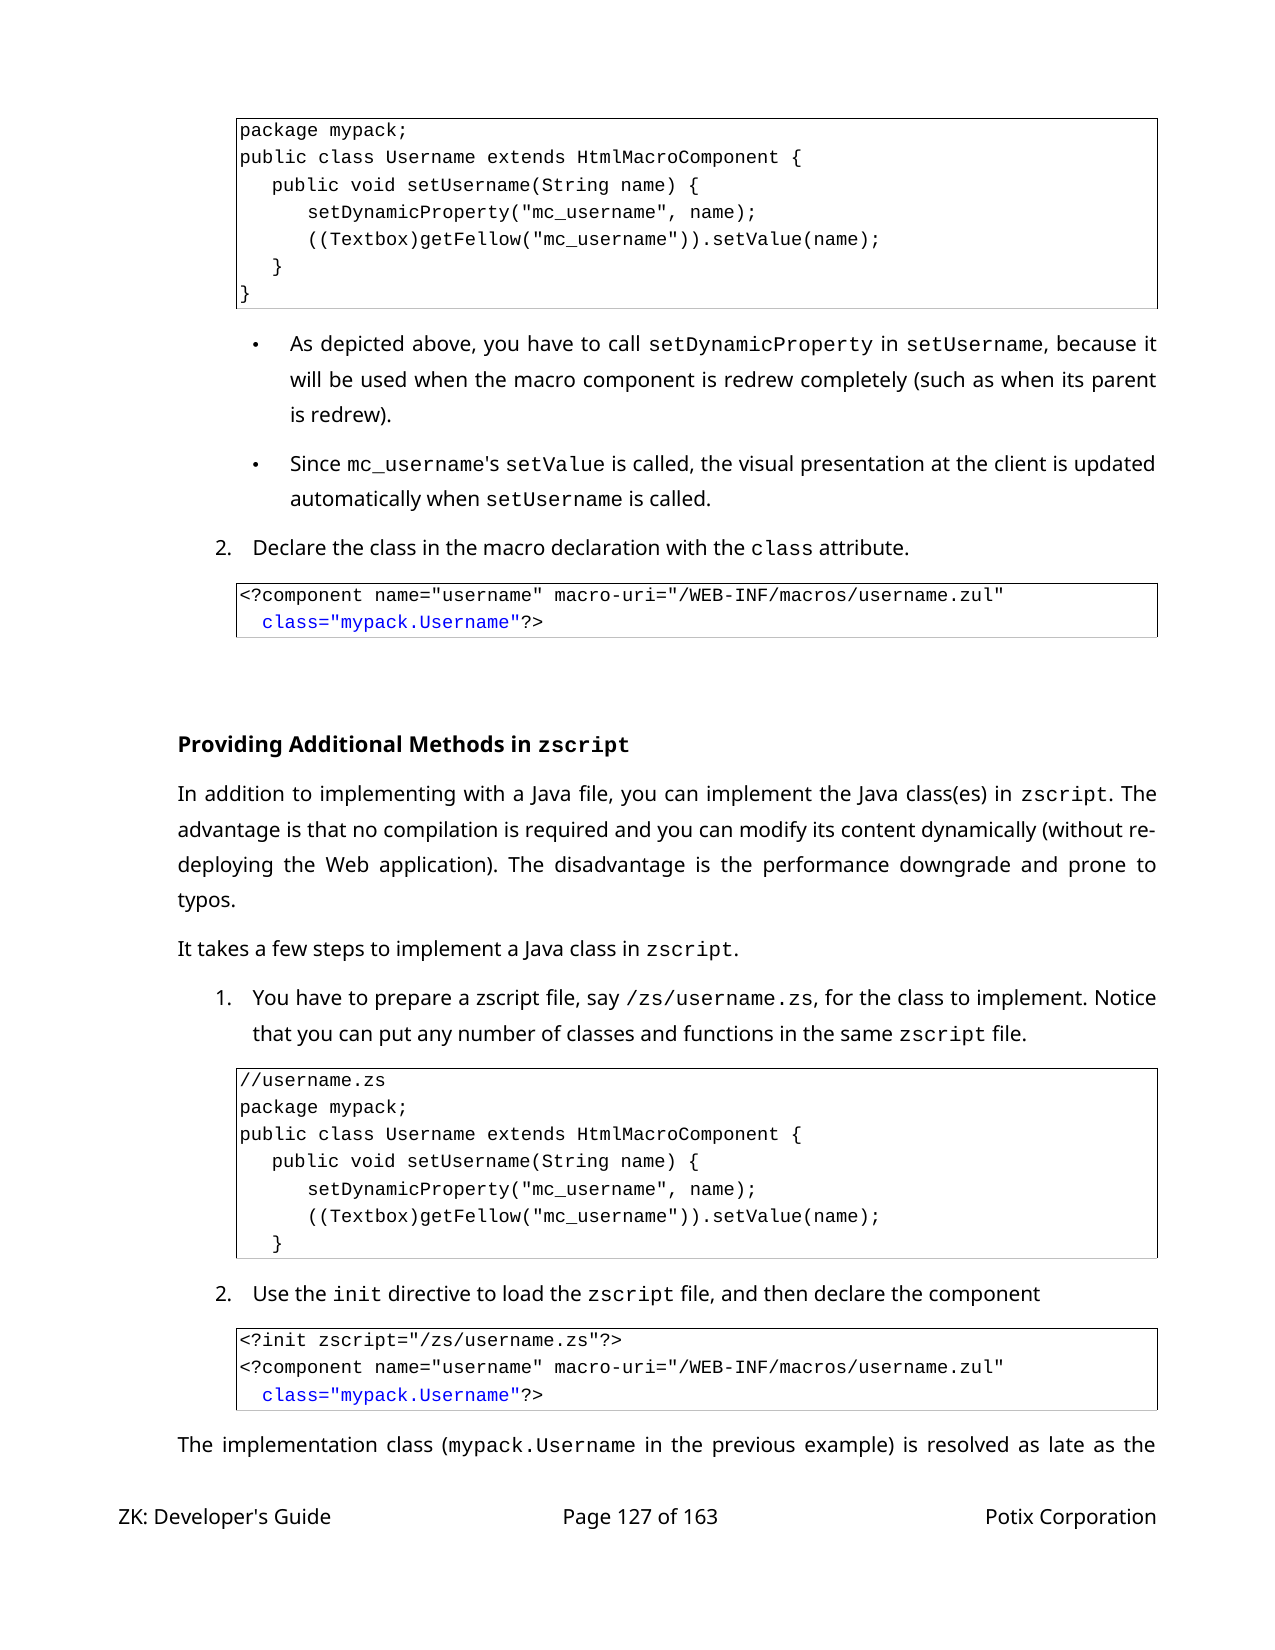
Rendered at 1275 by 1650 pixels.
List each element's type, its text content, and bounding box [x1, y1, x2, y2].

text It takes a few steps to implement a Java class in zscript. [177, 934, 1157, 962]
text } [237, 281, 1157, 308]
text package mypack; [237, 1095, 1157, 1119]
subtitle Providing Additional Methods in zscript [177, 728, 1157, 758]
text } [237, 254, 1157, 278]
text ((Textbox)getFellow("mc_username")).setValue(name); [237, 1204, 1157, 1228]
text In addition to implementing with a Java file, you can implement the Java class(es) in zscript. The advantage is that no compilation is required and you can modify its content dynamically (without re-deploying the Web application). The disadvantage is the performance downgrade and prone to typos. [177, 779, 1157, 913]
text class="mypack.Username"?> [237, 1382, 1157, 1410]
text ((Textbox)getFellow("mc_username")).setValue(name); [237, 227, 1157, 251]
text //username.zs [237, 1069, 1157, 1092]
list Use the init directive to load the zscript file, and then declare the component [215, 1279, 1157, 1307]
text <?component name="username" macro-uri="/WEB-INF/macros/username.zul" [237, 1355, 1157, 1379]
list Since mc_username's setValue is called, the visual presentation at the client is updated automatically when setUsername is called. [252, 449, 1157, 513]
text setDynamicProperty("mc_username", name); [237, 200, 1157, 224]
text class="mypack.Username"?> [237, 610, 1157, 637]
list As depicted above, you have to call setDynamicProperty in setUsername, because it will be used when the macro component is redrew completely (such as when its parent is redrew). [252, 329, 1157, 428]
text } [237, 1231, 1157, 1258]
text <?component name="username" macro-uri="/WEB-INF/macros/username.zul" [237, 584, 1157, 607]
text public class Username extends HtmlMacroComponent { [237, 145, 1157, 169]
list Declare the class in the macro declaration with the class attribute. [215, 533, 1157, 562]
text The implementation class (mypack.Username in the previous example) is resolved as late as the [177, 1430, 1157, 1459]
list You have to prepare a zscript file, say /zs/username.zs, for the class to implement. Notice that you can put any number of classes and functions in the same zscript file. [215, 983, 1157, 1047]
text setDynamicProperty("mc_username", name); [237, 1177, 1157, 1201]
text package mypack; [237, 119, 1157, 142]
text public void setUsername(String name) { [237, 172, 1157, 197]
text <?init zscript="/zs/username.zs"?> [237, 1329, 1157, 1352]
text public class Username extends HtmlMacroComponent { [237, 1122, 1157, 1146]
text public void setUsername(String name) { [237, 1149, 1157, 1174]
